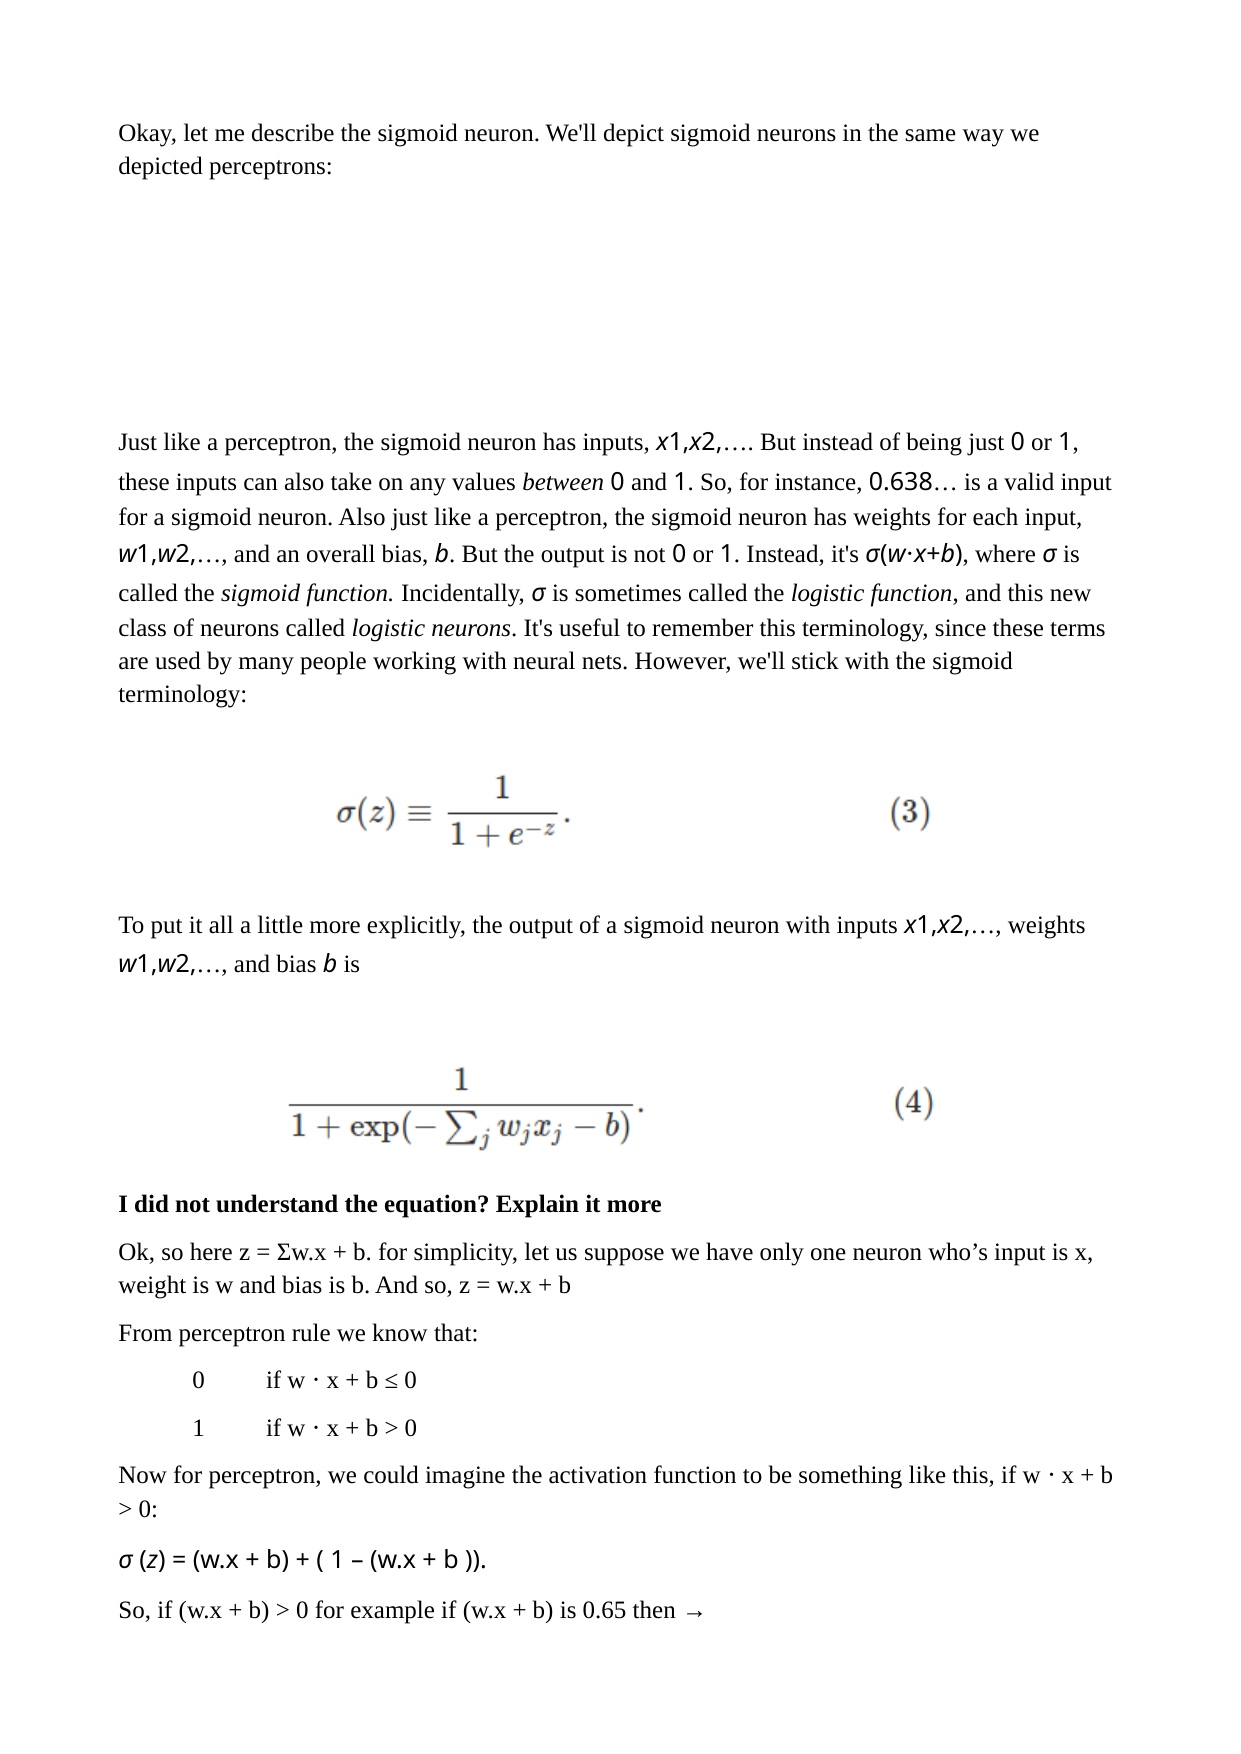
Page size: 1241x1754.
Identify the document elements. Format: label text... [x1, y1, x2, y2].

text σ (z) = (w.x + b) + ( 1 – (w.x + b )). [118, 1541, 1122, 1575]
text Okay, let me describe the sigmoid neuron. We'll depict sigmoid neurons in the same way we depicted perceptrons: [118, 118, 1122, 180]
picture [289, 745, 951, 869]
text I did not understand the equation? Explain it more [118, 1189, 1122, 1218]
text Now for perceptron, we could imagine the activation function to be something like this, if w ⋅ x + b > 0: [118, 1461, 1122, 1522]
picture [247, 1046, 993, 1171]
text So, if (w.x + b) > 0 for example if (w.x + b) is 0.65 then → [118, 1595, 1122, 1624]
text To put it all a little more explicitly, the output of a sigmoid neuron with inputs x1,x2,…, weights w1,w2,…, and bias b is [118, 906, 1122, 979]
text Just like a perceptron, the sigmoid neuron has inputs, x1,x2,…. But instead of being just 0 or 1, these inputs can also take on any values between 0 and 1. So, for instance, 0.638… is a valid input for a sigmoid neuron. Also just like a perceptron, the sigmoid neuron has weights for each input, w1,w2,…, and an overall bias, b. But the output is not 0 or 1. Instead, it's σ(w⋅x+b), where σ is called the sigmoid function. Incidentally, σ is sometimes called the logistic function, and this new class of neurons called logistic neurons. It's useful to remember this terminology, since these terms are used by many people working with neural nets. However, we'll stick with the sigmoid terminology: [118, 424, 1122, 708]
text From perceptron rule we know that: [118, 1318, 1122, 1347]
text 1 if w ⋅ x + b > 0 [118, 1413, 1122, 1442]
text 0 if w ⋅ x + b ≤ 0 [118, 1365, 1122, 1394]
text Ok, so here z = Σw.x + b. for simplicity, let us suppose we have only one neuron who’s input is x, weight is w and bias is b. And so, z = w.x + b [118, 1237, 1122, 1299]
